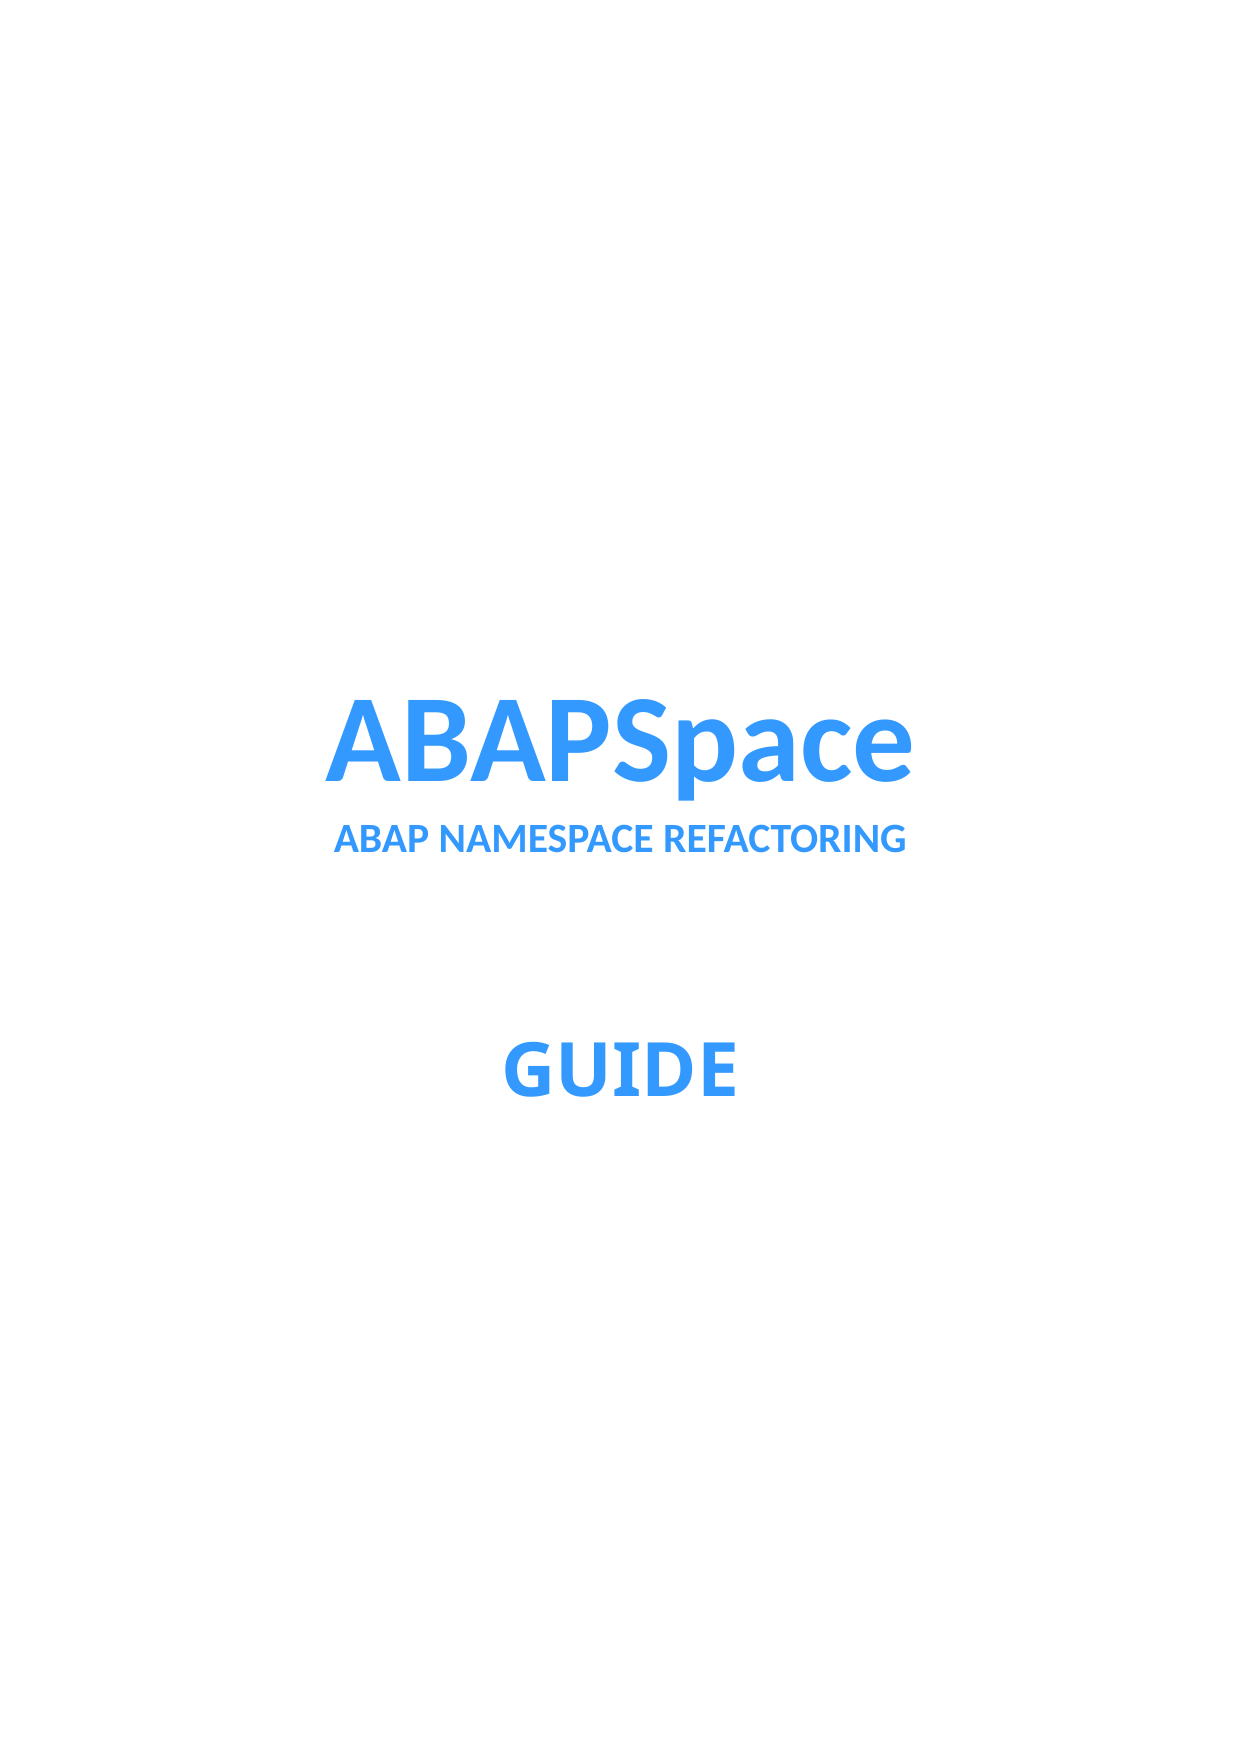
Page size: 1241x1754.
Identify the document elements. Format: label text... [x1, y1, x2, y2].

text ABAP NAMESPACE REFACTORING [88, 812, 1152, 863]
text GUIDE [88, 1016, 1152, 1118]
text ABAPSpace [88, 660, 1152, 812]
